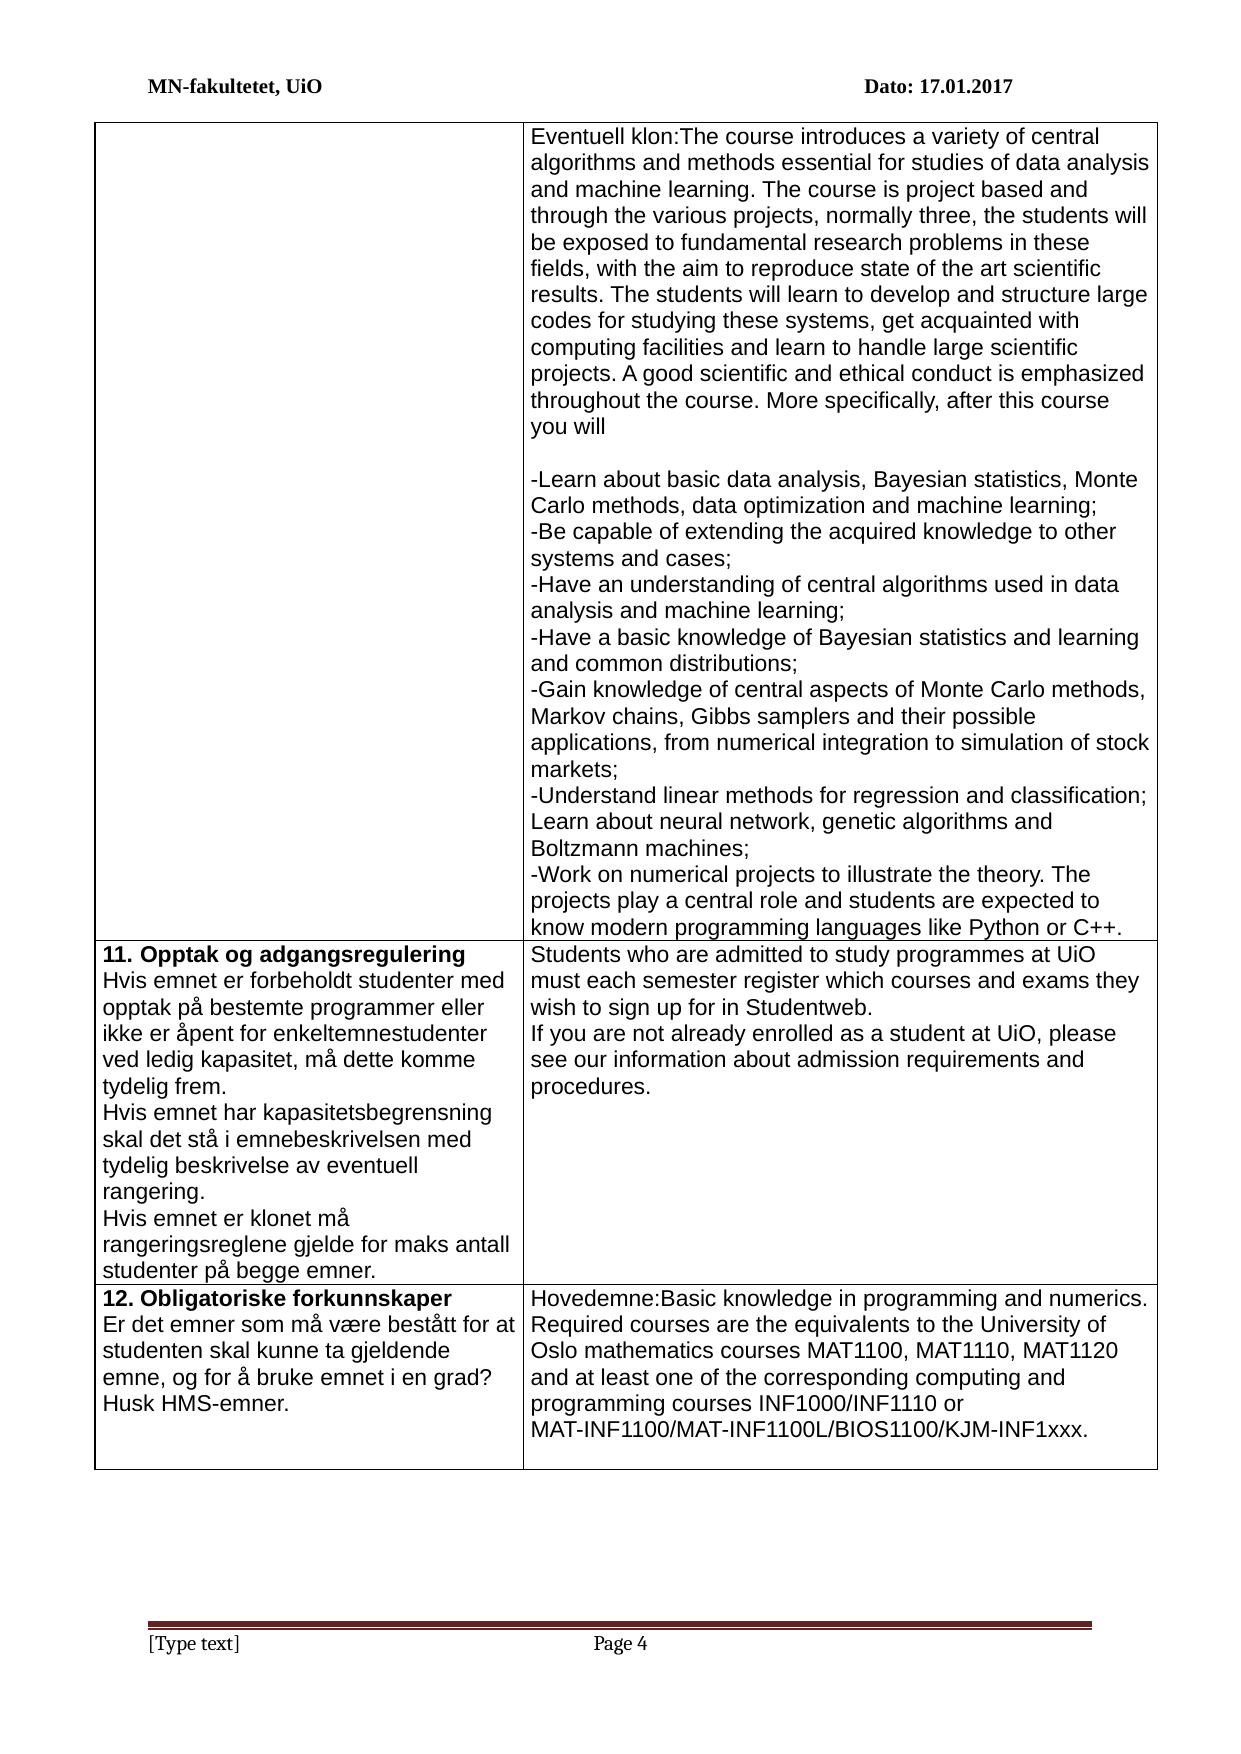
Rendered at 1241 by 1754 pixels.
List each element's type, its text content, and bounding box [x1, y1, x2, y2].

table_cell [1158, 940, 1240, 1284]
table_cell Eventuell klon:The course introduces a variety of central algorithms and methods essential for studies of data analysis and machine learning. The course is project based and through the various projects, normally three, the students will be exposed to fundamental research problems in these fields, with the aim to reproduce state of the art scientific results. The students will learn to develop and structure large codes for studying these systems, get acquainted with computing facilities and learn to handle large scientific projects. A good scientific and ethical conduct is emphasized throughout the course. More specifically, after this course you will -Learn about basic data analysis, Bayesian statistics, Monte Carlo methods, data optimization and machine learning; -Be capable of extending the acquired knowledge to other systems and cases; -Have an understanding of central algorithms used in data analysis and machine learning; -Have a basic knowledge of Bayesian statistics and learning and common distributions; -Gain knowledge of central aspects of Monte Carlo methods, Markov chains, Gibbs samplers and their possible applications, from numerical integration to simulation of stock markets; -Understand linear methods for regression and classification; Learn about neural network, genetic algorithms and Boltzmann machines; -Work on numerical projects to illustrate the theory. The projects play a central role and students are expected to know modern programming languages like Python or C++. [524, 123, 1157, 940]
table_cell Obligatoriske forkunnskaper Er det emner som må være bestått for at studenten skal kunne ta gjeldende emne, og for å bruke emnet i en grad? Husk HMS-emner. [96, 1285, 523, 1469]
table_cell [1158, 122, 1240, 940]
table_cell Students who are admitted to study programmes at UiO must each semester register which courses and exams they wish to sign up for in Studentweb. If you are not already enrolled as a student at UiO, please see our information about admission requirements and procedures. [524, 941, 1157, 1284]
table_cell [1158, 1284, 1240, 1469]
table_cell Opptak og adgangsregulering Hvis emnet er forbeholdt studenter med opptak på bestemte programmer eller ikke er åpent for enkeltemnestudenter ved ledig kapasitet, må dette komme tydelig frem. Hvis emnet har kapasitetsbegrensning skal det stå i emnebeskrivelsen med tydelig beskrivelse av eventuell rangering. Hvis emnet er klonet må rangeringsreglene gjelde for maks antall studenter på begge emner. [96, 941, 523, 1284]
table_cell [96, 123, 523, 940]
table_cell Hovedemne:Basic knowledge in programming and numerics. Required courses are the equivalents to the University of Oslo mathematics courses MAT1100, MAT1110, MAT1120 and at least one of the corresponding computing and programming courses INF1000/INF1110 or MAT-INF1100/MAT-INF1100L/BIOS1100/KJM-INF1xxx. [524, 1285, 1157, 1469]
